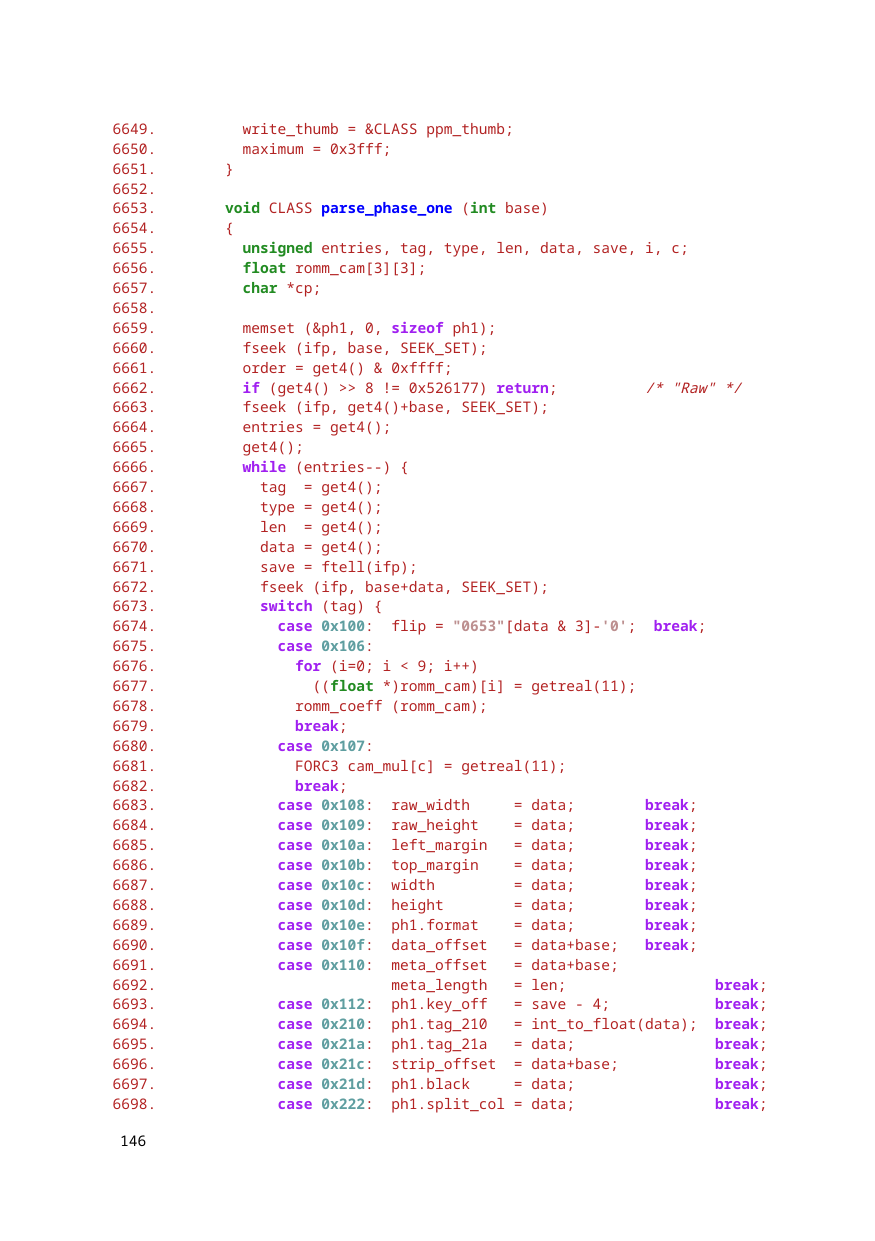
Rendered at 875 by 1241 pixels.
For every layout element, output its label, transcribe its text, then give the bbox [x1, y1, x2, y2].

list meta_length = len; break; [112, 974, 799, 994]
list case 0x112: ph1.key_off = save - 4; break; [112, 994, 799, 1014]
list case 0x10b: top_margin = data; break; [112, 855, 799, 875]
list { [112, 218, 799, 238]
list fseek (ifp, get4()+base, SEEK_SET); [112, 397, 799, 417]
list type = get4(); [112, 497, 799, 517]
list switch (tag) { [112, 596, 799, 616]
list case 0x10e: ph1.format = data; break; [112, 914, 799, 934]
list unsigned entries, tag, type, len, data, save, i, c; [112, 238, 799, 258]
list data = get4(); [112, 537, 799, 556]
list save = ftell(ifp); [112, 556, 799, 576]
list tag = get4(); [112, 477, 799, 497]
list break; [112, 716, 799, 736]
list fseek (ifp, base, SEEK_SET); [112, 338, 799, 357]
list fseek (ifp, base+data, SEEK_SET); [112, 576, 799, 596]
list case 0x107: [112, 736, 799, 755]
list write_thumb = &CLASS ppm_thumb; [112, 119, 799, 139]
list memset (&ph1, 0, sizeof ph1); [112, 318, 799, 338]
list entries = get4(); [112, 417, 799, 437]
list for (i=0; i < 9; i++) [112, 656, 799, 676]
list case 0x21a: ph1.tag_21a = data; break; [112, 1034, 799, 1054]
list order = get4() & 0xffff; [112, 357, 799, 377]
list break; [112, 775, 799, 795]
list case 0x10d: height = data; break; [112, 895, 799, 914]
list void CLASS parse_phase_one (int base) [112, 198, 799, 218]
list FORC3 cam_mul[c] = getreal(11); [112, 755, 799, 775]
list ((float *)romm_cam)[i] = getreal(11); [112, 676, 799, 696]
list case 0x10a: left_margin = data; break; [112, 835, 799, 855]
list float romm_cam[3][3]; [112, 258, 799, 278]
list case 0x21c: strip_offset = data+base; break; [112, 1054, 799, 1074]
list if (get4() >> 8 != 0x526177) return; /* "Raw" */ [112, 377, 799, 397]
list case 0x106: [112, 636, 799, 656]
list case 0x222: ph1.split_col = data; break; [112, 1094, 799, 1113]
list get4(); [112, 437, 799, 457]
list case 0x110: meta_offset = data+base; [112, 954, 799, 974]
list case 0x21d: ph1.black = data; break; [112, 1074, 799, 1094]
list case 0x108: raw_width = data; break; [112, 795, 799, 815]
list case 0x210: ph1.tag_210 = int_to_float(data); break; [112, 1014, 799, 1034]
list case 0x10c: width = data; break; [112, 875, 799, 895]
list len = get4(); [112, 517, 799, 537]
list } [112, 158, 799, 178]
list case 0x100: flip = "0653"[data & 3]-'0'; break; [112, 616, 799, 636]
list case 0x10f: data_offset = data+base; break; [112, 934, 799, 954]
list romm_coeff (romm_cam); [112, 696, 799, 716]
list maximum = 0x3fff; [112, 139, 799, 158]
list while (entries--) { [112, 457, 799, 477]
list char *cp; [112, 278, 799, 298]
list case 0x109: raw_height = data; break; [112, 815, 799, 835]
